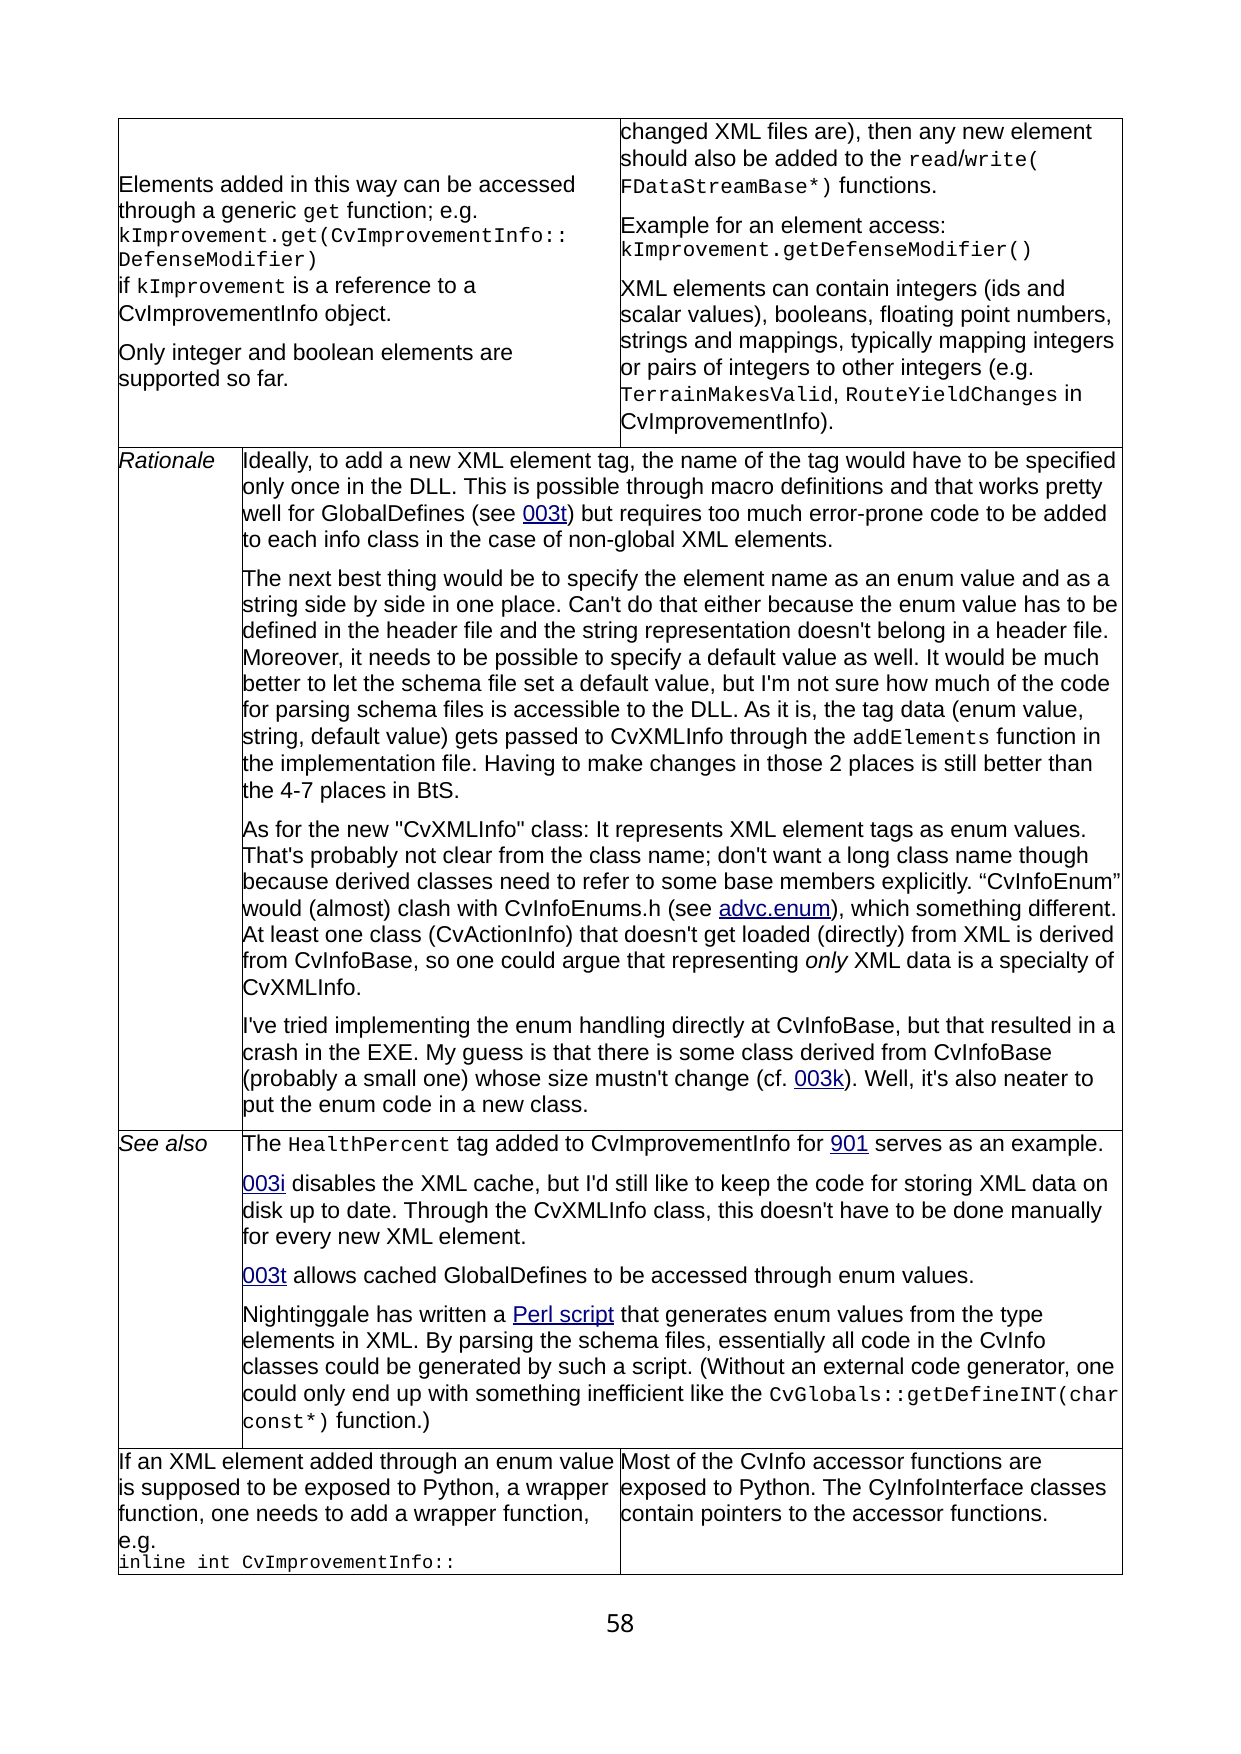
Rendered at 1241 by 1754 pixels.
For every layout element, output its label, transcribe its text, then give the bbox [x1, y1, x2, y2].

table_cell See also [119, 1131, 242, 1447]
table_cell Most of the CvInfo accessor functions are exposed to Python. The CyInfoInterface classes contain pointers to the accessor functions. [621, 1449, 1122, 1574]
table_cell changed XML files are), then any new element should also be added to the read/write( FDataStreamBase*) functions. Example for an element access: kImprovement.getDefenseModifier() XML elements can contain integers (ids and scalar values), booleans, floating point numbers, strings and mappings, typically mapping integers or pairs of integers to other integers (e.g. TerrainMakesValid, RouteYieldChanges in CvImprovementInfo). [621, 119, 1122, 447]
table_cell If an XML element added through an enum value is supposed to be exposed to Python, a wrapper function, one needs to add a wrapper function, e.g. inline int CvImprovementInfo:: [119, 1449, 620, 1574]
table_cell Rationale [119, 448, 242, 1130]
table_cell The HealthPercent tag added to CvImprovementInfo for 901 serves as an example. 003i disables the XML cache, but I'd still like to keep the code for storing XML data on disk up to date. Through the CvXMLInfo class, this doesn't have to be done manually for every new XML element. 003t allows cached GlobalDefines to be accessed through enum values. Nightinggale has written a Perl script that generates enum values from the type elements in XML. By parsing the schema files, essentially all code in the CvInfo classes could be generated by such a script. (Without an external code generator, one could only end up with something inefficient like the CvGlobals::getDefineINT(char const*) function.) [243, 1131, 1122, 1447]
table_cell Elements added in this way can be accessed through a generic get function; e.g. kImprovement.get(CvImprovementInfo:: DefenseModifier) if kImprovement is a reference to a CvImprovementInfo object. Only integer and boolean elements are supported so far. [119, 119, 620, 447]
table_cell Ideally, to add a new XML element tag, the name of the tag would have to be specified only once in the DLL. This is possible through macro definitions and that works pretty well for GlobalDefines (see 003t) but requires too much error-prone code to be added to each info class in the case of non-global XML elements. The next best thing would be to specify the element name as an enum value and as a string side by side in one place. Can't do that either because the enum value has to be defined in the header file and the string representation doesn't belong in a header file. Moreover, it needs to be possible to specify a default value as well. It would be much better to let the schema file set a default value, but I'm not sure how much of the code for parsing schema files is accessible to the DLL. As it is, the tag data (enum value, string, default value) gets passed to CvXMLInfo through the addElements function in the implementation file. Having to make changes in those 2 places is still better than the 4-7 places in BtS. As for the new "CvXMLInfo" class: It represents XML element tags as enum values. That's probably not clear from the class name; don't want a long class name though because derived classes need to refer to some base members explicitly. “CvInfoEnum” would (almost) clash with CvInfoEnums.h (see advc.enum), which something different. At least one class (CvActionInfo) that doesn't get loaded (directly) from XML is derived from CvInfoBase, so one could argue that representing only XML data is a specialty of CvXMLInfo. I've tried implementing the enum handling directly at CvInfoBase, but that resulted in a crash in the EXE. My guess is that there is some class derived from CvInfoBase (probably a small one) whose size mustn't change (cf. 003k). Well, it's also neater to put the enum code in a new class. [243, 448, 1122, 1130]
